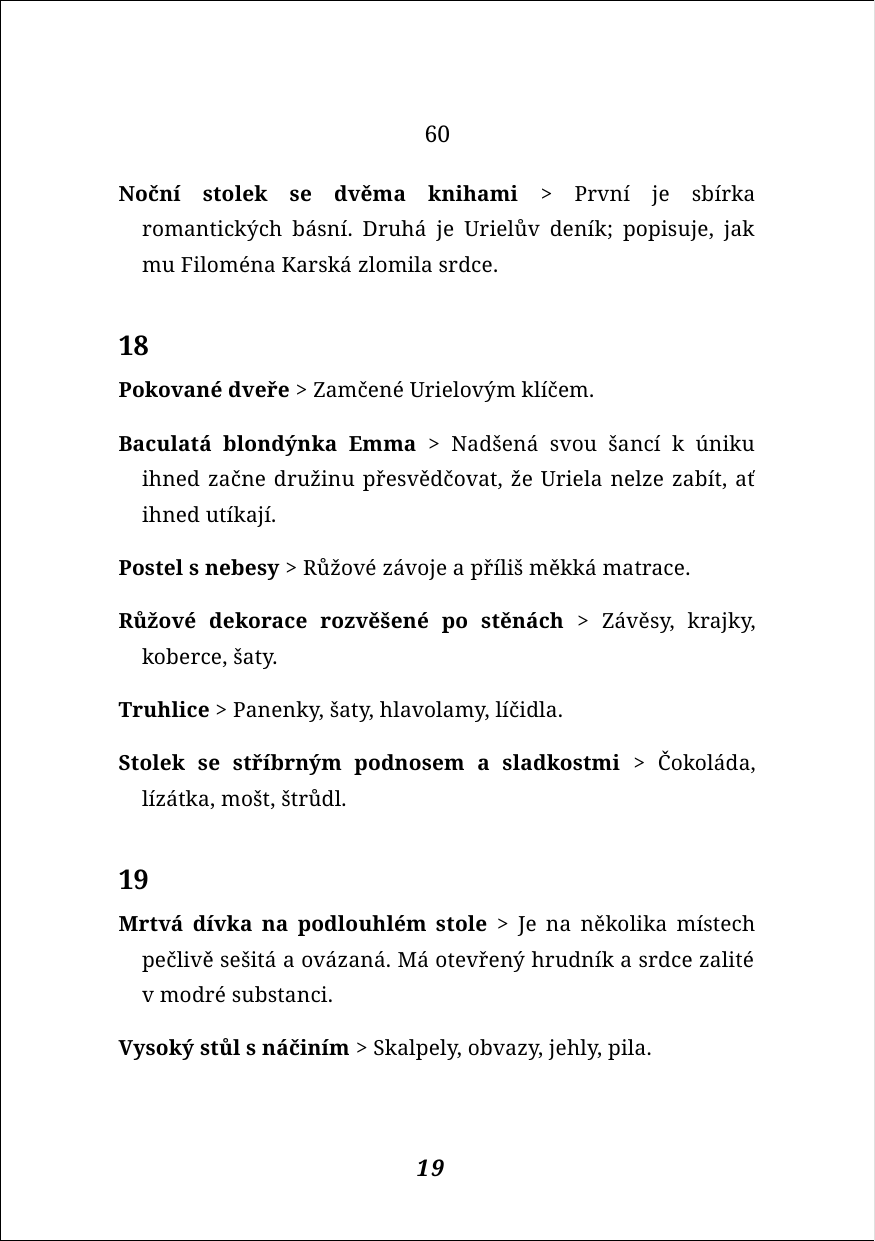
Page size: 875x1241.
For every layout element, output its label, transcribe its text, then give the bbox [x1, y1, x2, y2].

text Mrtvá dívka na podlouhlém stole > Je na několika místech pečlivě sešitá a ovázaná. Má otevřený hrudník a srdce zalité v modré substanci. [118, 909, 756, 1009]
text Stolek se stříbrným podnosem a sladkostmi > Čokoláda, lízátka, mošt, štrůdl. [118, 748, 756, 812]
text Noční stolek se dvěma knihami > První je sbírka romantických básní. Druhá je Urielův deník; popisuje, jak mu Filoména Karská zlomila srdce. [118, 179, 756, 278]
text Pokované dveře > Zamčené Urielovým klíčem. [118, 376, 756, 404]
text Růžové dekorace rozvěšené po stěnách > Závěsy, krajky, koberce, šaty. [118, 606, 756, 670]
subtitle 19 [118, 861, 756, 897]
text Vysoký stůl s náčiním > Skalpely, obvazy, jehly, pila. [118, 1033, 756, 1062]
text Truhlice > Panenky, šaty, hlavolamy, líčidla. [118, 695, 756, 723]
text Baculatá blondýnka Emma > Nadšená svou šancí k úniku ihned začne družinu přesvědčovat, že Uriela nelze zabít, ať ihned utíkají. [118, 429, 756, 528]
text Postel s nebesy > Růžové závoje a příliš měkká matrace. [118, 553, 756, 581]
subtitle 18 [118, 327, 756, 364]
